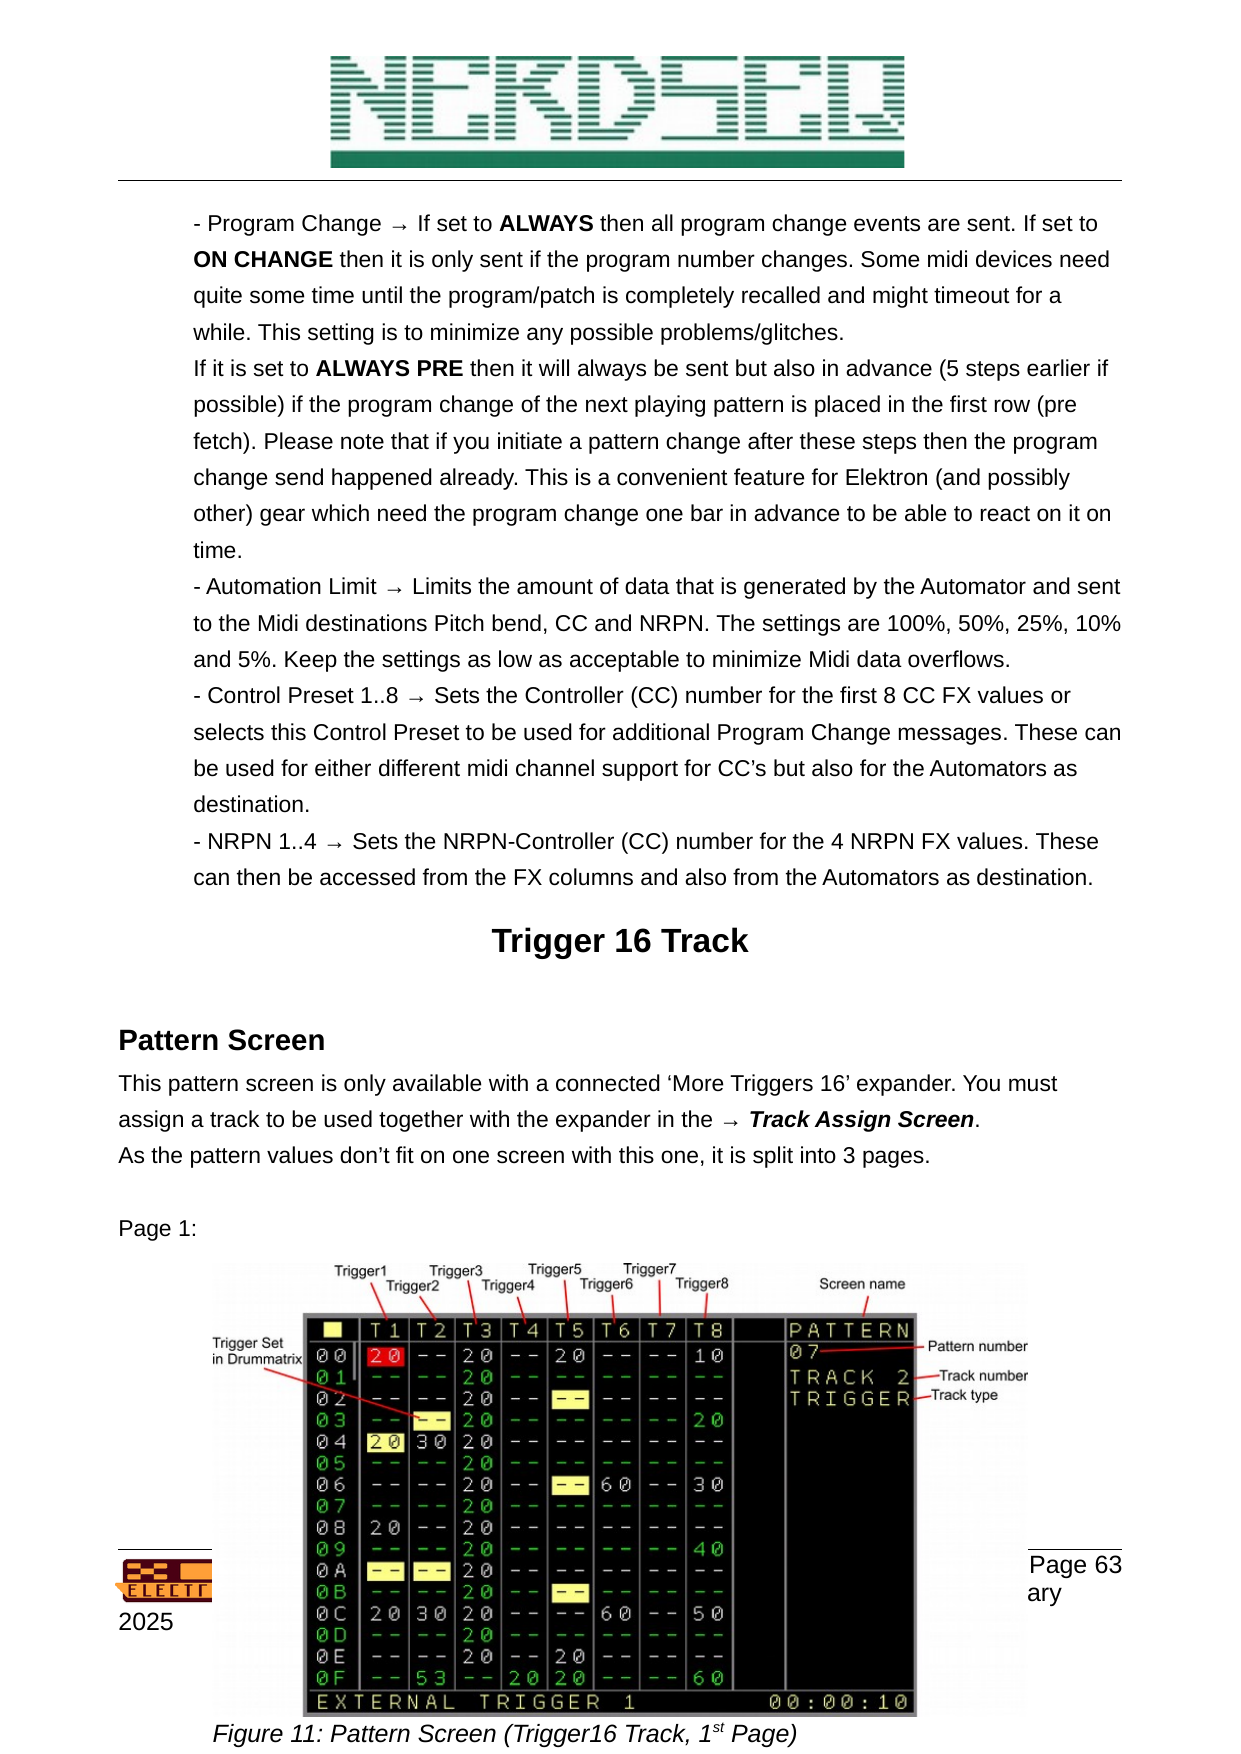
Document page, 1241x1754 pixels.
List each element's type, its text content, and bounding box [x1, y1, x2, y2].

text This pattern screen is only available with a connected ‘More Triggers 16’ expander. You must assign a track to be used together with the expander in the → Track Assign Screen. [118, 1069, 1122, 1132]
text Page 1: [118, 1215, 1122, 1241]
text If it is set to ALWAYS PRE then it will always be sent but also in advance (5 steps earlier if possible) if the program change of the next playing pattern is placed in the first row (pre fetch). Please note that if you initiate a pattern change after these steps then the program change send happened already. This is a convenient feature for Elektron (and possibly other) gear which need the program change one bar in advance to be able to react on it on time. - Automation Limit → Limits the amount of data that is generated by the Automator and sent to the Midi destinations Pitch bend, CC and NRPN. The settings are 100%, 50%, 25%, 10% and 5%. Keep the settings as low as acceptable to minimize Midi data overflows. [193, 355, 1122, 672]
text As the pattern values don’t fit on one screen with this one, it is split into 3 pages. [118, 1142, 1122, 1168]
picture [330, 56, 905, 168]
text - Control Preset 1..8 → Sets the Controller (CC) number for the first 8 CC FX values or selects this Control Preset to be used for additional Program Change messages. These can be used for either different midi channel support for CC’s but also for the Automators as destination. [193, 682, 1122, 818]
text Figure 11: Pattern Screen (Trigger16 Track, 1st Page) [212, 1717, 1028, 1748]
text - Program Change → If set to ALWAYS then all program change events are sent. If set to ON CHANGE then it is only sent if the program number changes. Some midi devices need quite some time until the program/patch is completely recalled and might timeout for a while. This setting is to minimize any possible problems/glitches. [193, 209, 1122, 345]
subtitle Trigger 16 Track [118, 921, 1122, 960]
picture [115, 1263, 1028, 1717]
text - NRPN 1..4 → Sets the NRPN-Controller (CC) number for the 4 NRPN FX values. These can then be accessed from the FX columns and also from the Automators as destination. [193, 828, 1122, 890]
subtitle Pattern Screen [118, 1023, 1122, 1057]
